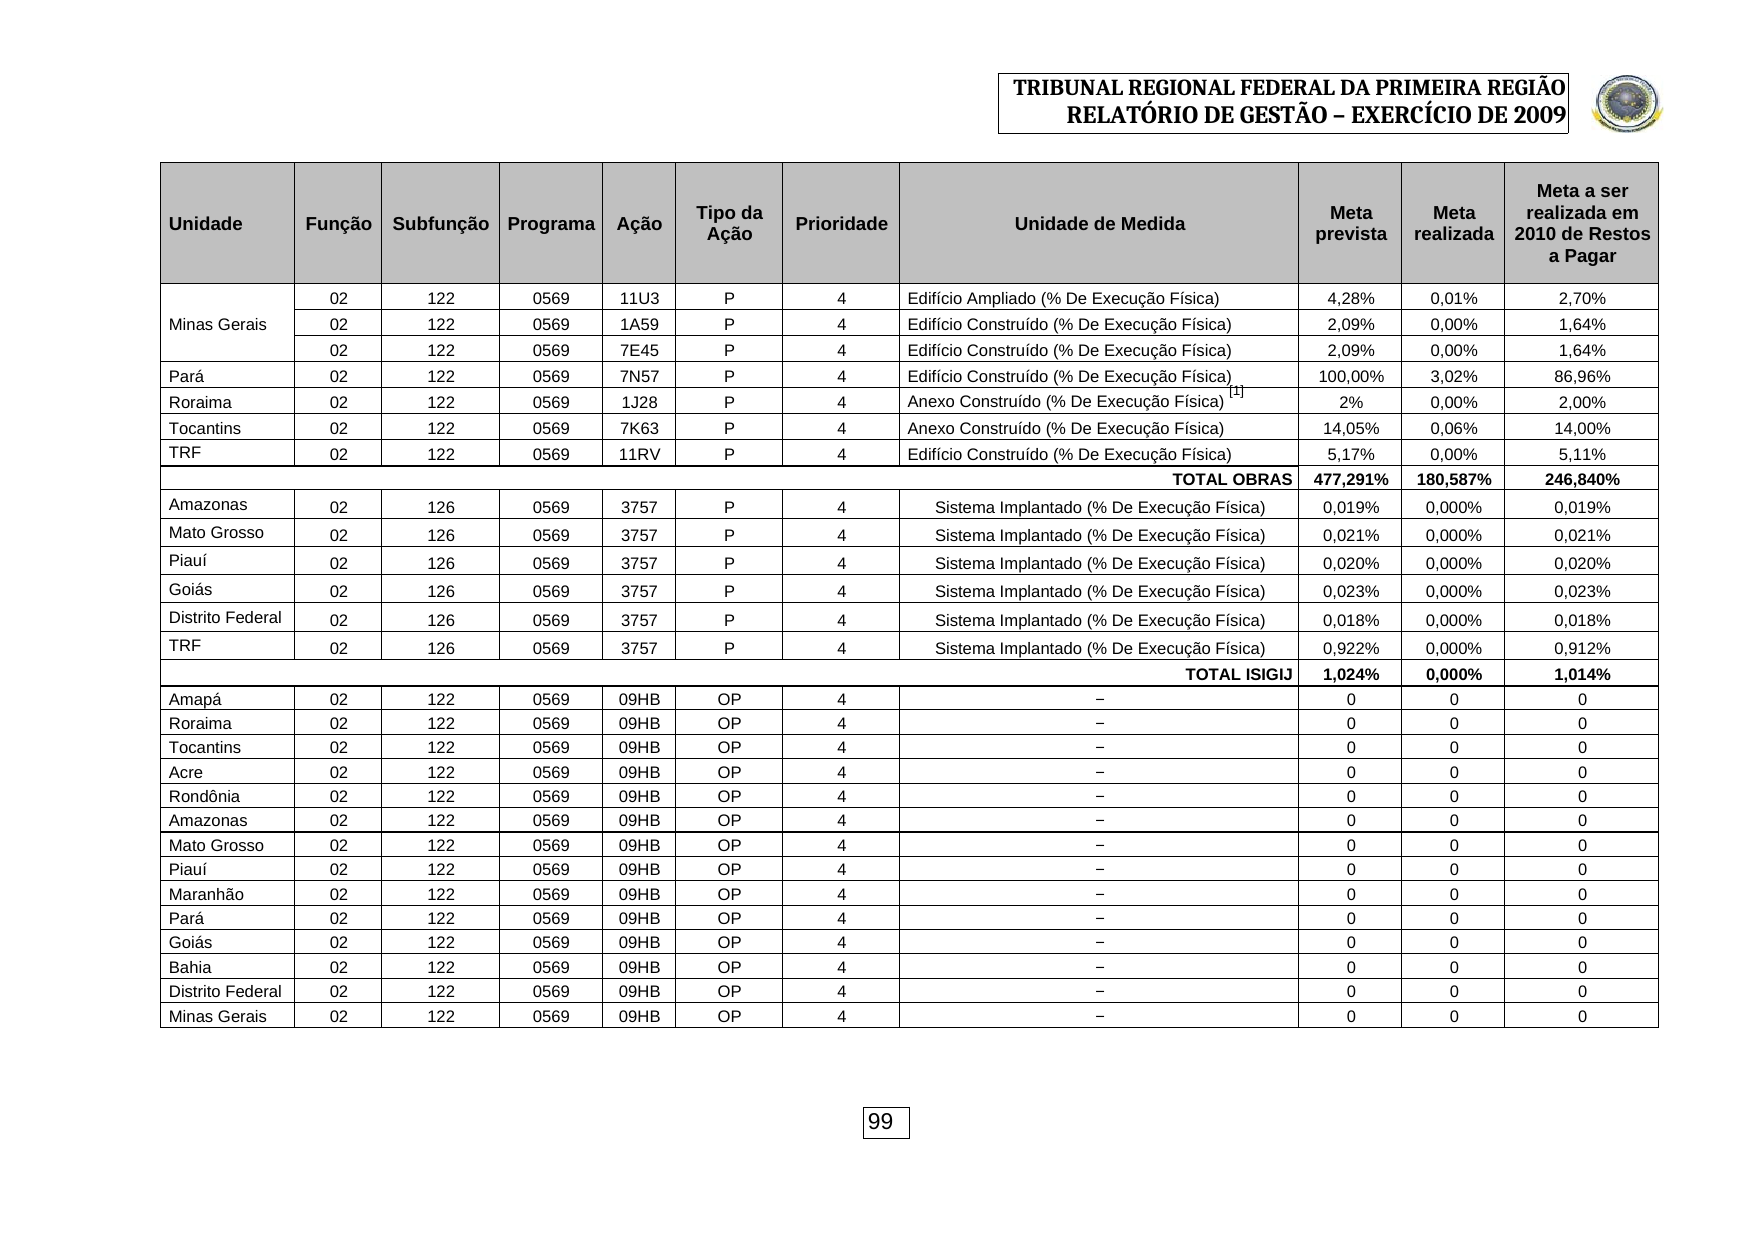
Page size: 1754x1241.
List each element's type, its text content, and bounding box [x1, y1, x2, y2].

table_cell 0 [1505, 930, 1658, 953]
table_cell 09HB [603, 833, 675, 856]
table_cell OP [676, 784, 782, 807]
table_cell 02 [295, 632, 381, 659]
table_cell Distrito Federal [161, 603, 294, 631]
table_cell 122 [382, 954, 499, 978]
table_cell 0 [1299, 784, 1401, 807]
table_cell P [676, 440, 782, 465]
table_cell 0 [1402, 906, 1504, 929]
table_cell 0569 [500, 979, 602, 1002]
table_cell Roraima [161, 388, 294, 413]
table_cell 0,021% [1299, 519, 1401, 546]
table_cell 4 [783, 603, 899, 631]
table_cell 0,000% [1402, 575, 1504, 602]
table_cell 0 [1402, 881, 1504, 904]
table_cell 0569 [500, 310, 602, 335]
table_cell 1,014% [1505, 660, 1658, 685]
table_cell 0 [1402, 857, 1504, 880]
table_cell 09HB [603, 979, 675, 1002]
table_cell 0,018% [1505, 603, 1658, 631]
table_cell 0,06% [1402, 414, 1504, 439]
table_cell 0 [1299, 759, 1401, 782]
table_cell 02 [295, 833, 381, 856]
table_cell 4 [783, 979, 899, 1002]
table_cell Minas Gerais [161, 1003, 294, 1027]
table_cell 122 [382, 388, 499, 413]
table_cell 1,024% [1299, 660, 1401, 685]
table_cell OP [676, 979, 782, 1002]
table_cell 122 [382, 759, 499, 782]
table_cell 86,96% [1505, 362, 1658, 387]
table_cell 0 [1299, 979, 1401, 1002]
table_cell 09HB [603, 1003, 675, 1027]
table_cell Goiás [161, 575, 294, 602]
table_cell Amapá [161, 687, 294, 709]
table_cell 02 [295, 784, 381, 807]
table_cell 0 [1299, 735, 1401, 758]
table_cell 0569 [500, 954, 602, 978]
table_cell 09HB [603, 857, 675, 880]
table_cell − [900, 881, 1298, 904]
table_cell 4 [783, 519, 899, 546]
table_cell 0 [1299, 687, 1401, 709]
table_cell 0,00% [1402, 310, 1504, 335]
table_cell 0 [1505, 857, 1658, 880]
table_cell OP [676, 930, 782, 953]
table_cell 0 [1505, 784, 1658, 807]
table_cell 3757 [603, 490, 675, 517]
table_header Ação [603, 163, 675, 283]
table_cell 122 [382, 735, 499, 758]
table_cell 02 [295, 687, 381, 709]
picture [1591, 75, 1664, 133]
table_cell 0569 [500, 735, 602, 758]
table_cell 0569 [500, 388, 602, 413]
table_cell 0 [1505, 954, 1658, 978]
table_cell 4,28% [1299, 284, 1401, 309]
table_cell 0 [1402, 784, 1504, 807]
table_cell 477,291% [1299, 466, 1401, 489]
table_cell P [676, 414, 782, 439]
table_cell − [900, 906, 1298, 929]
table_cell OP [676, 687, 782, 709]
table_cell 3757 [603, 603, 675, 631]
table_cell TOTAL OBRAS [161, 467, 1298, 489]
table_cell − [900, 808, 1298, 831]
table_cell 09HB [603, 687, 675, 709]
table_cell Sistema Implantado (% De Execução Física) [900, 519, 1298, 546]
table_cell P [676, 547, 782, 574]
table_cell 02 [295, 362, 381, 387]
table_cell 4 [783, 575, 899, 602]
table_cell − [900, 1003, 1298, 1027]
table_cell 0 [1505, 710, 1658, 734]
table_cell OP [676, 710, 782, 734]
table_cell 0569 [500, 603, 602, 631]
table_cell 1A59 [603, 310, 675, 335]
table_cell 09HB [603, 759, 675, 782]
table_cell Edifício Construído (% De Execução Física) [900, 336, 1298, 361]
table_header Função [295, 163, 381, 283]
table_cell 4 [783, 388, 899, 413]
table_cell 2,00% [1505, 388, 1658, 413]
table_cell 122 [382, 979, 499, 1002]
table_cell 100,00% [1299, 362, 1401, 387]
table_cell 7N57 [603, 362, 675, 387]
table_cell Acre [161, 759, 294, 782]
table_cell 0 [1505, 808, 1658, 831]
table_cell 02 [295, 735, 381, 758]
table_cell 4 [783, 284, 899, 309]
table_cell 02 [295, 808, 381, 831]
table_cell 0569 [500, 336, 602, 361]
table_cell Edifício Construído (% De Execução Física) [900, 440, 1298, 465]
table_cell 122 [382, 930, 499, 953]
table_cell 02 [295, 336, 381, 361]
table_cell 0569 [500, 440, 602, 465]
table_cell 0569 [500, 547, 602, 574]
table_cell Edifício Construído (% De Execução Física) [900, 362, 1298, 387]
table_cell 1J28 [603, 388, 675, 413]
table_cell OP [676, 857, 782, 880]
table_cell 0569 [500, 490, 602, 517]
table_cell 122 [382, 310, 499, 335]
table_cell 02 [295, 388, 381, 413]
table_cell 0569 [500, 833, 602, 856]
table_cell 180,587% [1402, 466, 1504, 489]
table_cell P [676, 388, 782, 413]
table_cell OP [676, 954, 782, 978]
table_cell 122 [382, 284, 499, 309]
table_cell 4 [783, 808, 899, 831]
table_cell 4 [783, 1003, 899, 1027]
table_cell 09HB [603, 808, 675, 831]
table_cell Sistema Implantado (% De Execução Física) [900, 575, 1298, 602]
table_cell 0 [1402, 833, 1504, 856]
table_cell 0,000% [1402, 632, 1504, 659]
table_cell 0 [1299, 710, 1401, 734]
table_cell − [900, 979, 1298, 1002]
table_cell 5,17% [1299, 440, 1401, 465]
table_cell 7E45 [603, 336, 675, 361]
table_cell 0 [1299, 857, 1401, 880]
table_cell 0,019% [1505, 490, 1658, 517]
table_cell 126 [382, 632, 499, 659]
table_cell 126 [382, 547, 499, 574]
table_cell Rondônia [161, 784, 294, 807]
table_cell 02 [295, 979, 381, 1002]
table_cell 122 [382, 808, 499, 831]
table_cell 0 [1402, 687, 1504, 709]
table_cell OP [676, 881, 782, 904]
table_cell 4 [783, 310, 899, 335]
table_cell Amazonas [161, 808, 294, 831]
table_cell 4 [783, 687, 899, 709]
table_cell 0569 [500, 519, 602, 546]
table_cell 4 [783, 930, 899, 953]
table_cell 4 [783, 547, 899, 574]
table_cell Mato Grosso [161, 519, 294, 546]
table_cell 4 [783, 710, 899, 734]
table_cell − [900, 833, 1298, 856]
table_cell Roraima [161, 710, 294, 734]
table_cell 1,64% [1505, 310, 1658, 335]
table_cell 122 [382, 687, 499, 709]
table_cell Goiás [161, 930, 294, 953]
table_cell P [676, 632, 782, 659]
table_cell 0 [1402, 954, 1504, 978]
table_cell 4 [783, 759, 899, 782]
table_cell 0,000% [1402, 603, 1504, 631]
table_cell 09HB [603, 784, 675, 807]
table_cell Sistema Implantado (% De Execução Física) [900, 547, 1298, 574]
table_cell 4 [783, 735, 899, 758]
table_cell Bahia [161, 954, 294, 978]
table_cell OP [676, 833, 782, 856]
table_cell 122 [382, 362, 499, 387]
table_cell 4 [783, 906, 899, 929]
table_cell 0 [1299, 1003, 1401, 1027]
table_cell 0,019% [1299, 490, 1401, 517]
table_cell 0,023% [1299, 575, 1401, 602]
table_cell 0 [1299, 954, 1401, 978]
table_cell 122 [382, 440, 499, 465]
table_cell 0,922% [1299, 632, 1401, 659]
table_header Unidade de Medida [900, 163, 1298, 283]
table_cell 3757 [603, 632, 675, 659]
table_cell P [676, 310, 782, 335]
table_cell 0 [1505, 735, 1658, 758]
table_cell − [900, 930, 1298, 953]
table_cell 4 [783, 336, 899, 361]
table_cell 2,70% [1505, 284, 1658, 309]
table_cell Tocantins [161, 735, 294, 758]
table_cell 02 [295, 906, 381, 929]
table_cell 09HB [603, 710, 675, 734]
table_cell 5,11% [1505, 440, 1658, 465]
table_cell 11RV [603, 440, 675, 465]
table_cell 09HB [603, 906, 675, 929]
table_cell 0 [1299, 808, 1401, 831]
table_cell 122 [382, 906, 499, 929]
table_cell 0569 [500, 414, 602, 439]
table_cell 0569 [500, 759, 602, 782]
table_cell 0 [1402, 979, 1504, 1002]
table_cell 09HB [603, 881, 675, 904]
table_cell 0,00% [1402, 336, 1504, 361]
table_cell 0 [1402, 710, 1504, 734]
table_cell 0,00% [1402, 440, 1504, 465]
table_cell 0 [1299, 833, 1401, 856]
table_cell 0569 [500, 930, 602, 953]
table_cell 02 [295, 759, 381, 782]
table_cell 0,023% [1505, 575, 1658, 602]
table_cell Amazonas [161, 490, 294, 517]
table_cell 02 [295, 710, 381, 734]
table_cell Piauí [161, 547, 294, 574]
table_cell 126 [382, 490, 499, 517]
table_cell 0569 [500, 632, 602, 659]
table_cell P [676, 284, 782, 309]
table_cell 4 [783, 362, 899, 387]
table_cell 4 [783, 784, 899, 807]
table_cell 0 [1505, 1003, 1658, 1027]
table_cell 0 [1505, 687, 1658, 709]
table_cell 09HB [603, 735, 675, 758]
table_cell 0569 [500, 284, 602, 309]
table_cell TOTAL ISIGIJ [161, 660, 1298, 685]
table_cell 0 [1402, 1003, 1504, 1027]
table_cell − [900, 687, 1298, 709]
table_cell 4 [783, 954, 899, 978]
table_cell 122 [382, 833, 499, 856]
table_cell 4 [783, 490, 899, 517]
table_cell 122 [382, 414, 499, 439]
table_cell Pará [161, 906, 294, 929]
table_cell 4 [783, 881, 899, 904]
table_cell 122 [382, 336, 499, 361]
table_cell TRF [161, 440, 294, 465]
table_header Programa [500, 163, 602, 283]
table_cell 3757 [603, 547, 675, 574]
table_header Meta prevista [1299, 163, 1401, 283]
table_cell 0 [1402, 759, 1504, 782]
table_cell − [900, 759, 1298, 782]
table_cell P [676, 603, 782, 631]
table_cell − [900, 954, 1298, 978]
table_cell 0 [1402, 930, 1504, 953]
table_cell Mato Grosso [161, 833, 294, 856]
table_cell − [900, 735, 1298, 758]
table_cell 0,912% [1505, 632, 1658, 659]
table_cell 0 [1505, 979, 1658, 1002]
table_cell 122 [382, 784, 499, 807]
table_cell OP [676, 759, 782, 782]
table_cell 02 [295, 954, 381, 978]
table_cell Piauí [161, 857, 294, 880]
table_cell 2% [1299, 388, 1401, 413]
table_cell 0,000% [1402, 490, 1504, 517]
table_cell Sistema Implantado (% De Execução Física) [900, 632, 1298, 659]
table_cell 02 [295, 575, 381, 602]
table_cell 09HB [603, 954, 675, 978]
table_cell 122 [382, 1003, 499, 1027]
table_cell 126 [382, 603, 499, 631]
table_cell 122 [382, 710, 499, 734]
table_cell 02 [295, 284, 381, 309]
table_cell Pará [161, 362, 294, 387]
table_cell 4 [783, 632, 899, 659]
table_cell 02 [295, 930, 381, 953]
table_cell 0 [1402, 735, 1504, 758]
table_cell 0,000% [1402, 660, 1504, 685]
table_cell 1,64% [1505, 336, 1658, 361]
table_cell P [676, 490, 782, 517]
table_cell 0 [1299, 881, 1401, 904]
table_cell 02 [295, 603, 381, 631]
table_cell 4 [783, 414, 899, 439]
table_cell − [900, 784, 1298, 807]
table_cell 0 [1299, 906, 1401, 929]
table_cell 02 [295, 881, 381, 904]
table_cell 0,018% [1299, 603, 1401, 631]
table_cell Maranhão [161, 881, 294, 904]
table_cell Distrito Federal [161, 979, 294, 1002]
table_cell 126 [382, 575, 499, 602]
table_cell Edifício Ampliado (% De Execução Física) [900, 284, 1298, 309]
table_cell 0569 [500, 1003, 602, 1027]
table_cell 0 [1402, 808, 1504, 831]
table_cell 02 [295, 857, 381, 880]
table_cell Minas Gerais [161, 284, 294, 361]
table_cell P [676, 362, 782, 387]
table_cell 02 [295, 310, 381, 335]
table_cell P [676, 575, 782, 602]
table_cell OP [676, 735, 782, 758]
table_cell 0,01% [1402, 284, 1504, 309]
table_cell 02 [295, 1003, 381, 1027]
table_cell Sistema Implantado (% De Execução Física) [900, 490, 1298, 517]
table_cell 3757 [603, 519, 675, 546]
table_cell 0569 [500, 784, 602, 807]
table_cell 4 [783, 857, 899, 880]
table_cell 02 [295, 440, 381, 465]
table_cell 126 [382, 519, 499, 546]
table_cell TRF [161, 632, 294, 659]
table_cell 0 [1299, 930, 1401, 953]
table_cell 02 [295, 414, 381, 439]
table_cell 3757 [603, 575, 675, 602]
table_cell P [676, 336, 782, 361]
table_cell 0 [1505, 759, 1658, 782]
table_cell 0569 [500, 857, 602, 880]
table_cell 0569 [500, 906, 602, 929]
table_cell Edifício Construído (% De Execução Física) [900, 310, 1298, 335]
table_cell Sistema Implantado (% De Execução Física) [900, 603, 1298, 631]
table_cell 2,09% [1299, 310, 1401, 335]
table_cell 0,021% [1505, 519, 1658, 546]
table_cell 0,020% [1299, 547, 1401, 574]
table_cell 7K63 [603, 414, 675, 439]
table_cell 0 [1505, 881, 1658, 904]
table_cell 246,840% [1505, 466, 1658, 489]
table_cell OP [676, 1003, 782, 1027]
table_header Subfunção [382, 163, 499, 283]
table_cell 4 [783, 833, 899, 856]
table_cell Anexo Construído (% De Execução Física) [1] [900, 388, 1298, 413]
table_cell 02 [295, 490, 381, 517]
table_cell 2,09% [1299, 336, 1401, 361]
table_cell 0 [1505, 906, 1658, 929]
table_header Unidade [161, 163, 294, 283]
table_header Meta realizada [1402, 163, 1504, 283]
table_cell 09HB [603, 930, 675, 953]
table_cell 0,000% [1402, 547, 1504, 574]
table_cell Anexo Construído (% De Execução Física) [900, 414, 1298, 439]
table_cell 02 [295, 519, 381, 546]
table_cell 14,00% [1505, 414, 1658, 439]
table_header Tipo da Ação [676, 163, 782, 283]
table_cell − [900, 710, 1298, 734]
table_cell 02 [295, 547, 381, 574]
table_cell P [676, 519, 782, 546]
table_cell 4 [783, 440, 899, 465]
table_cell 0569 [500, 808, 602, 831]
table_cell 0,020% [1505, 547, 1658, 574]
table_cell 14,05% [1299, 414, 1401, 439]
table_header Prioridade [783, 163, 899, 283]
table_cell 0,00% [1402, 388, 1504, 413]
table_cell 0 [1505, 833, 1658, 856]
table_cell − [900, 857, 1298, 880]
table_cell 122 [382, 881, 499, 904]
table_cell 0569 [500, 362, 602, 387]
table_cell 0569 [500, 687, 602, 709]
table_cell 0569 [500, 881, 602, 904]
table_cell 3,02% [1402, 362, 1504, 387]
table_cell Tocantins [161, 414, 294, 439]
table_cell OP [676, 906, 782, 929]
table_cell 0569 [500, 575, 602, 602]
table_cell 0,000% [1402, 519, 1504, 546]
table_header Meta a ser realizada em 2010 de Restos a Pagar [1505, 163, 1658, 283]
table_cell 122 [382, 857, 499, 880]
table_cell OP [676, 808, 782, 831]
table_cell 0569 [500, 710, 602, 734]
table_cell 11U3 [603, 284, 675, 309]
